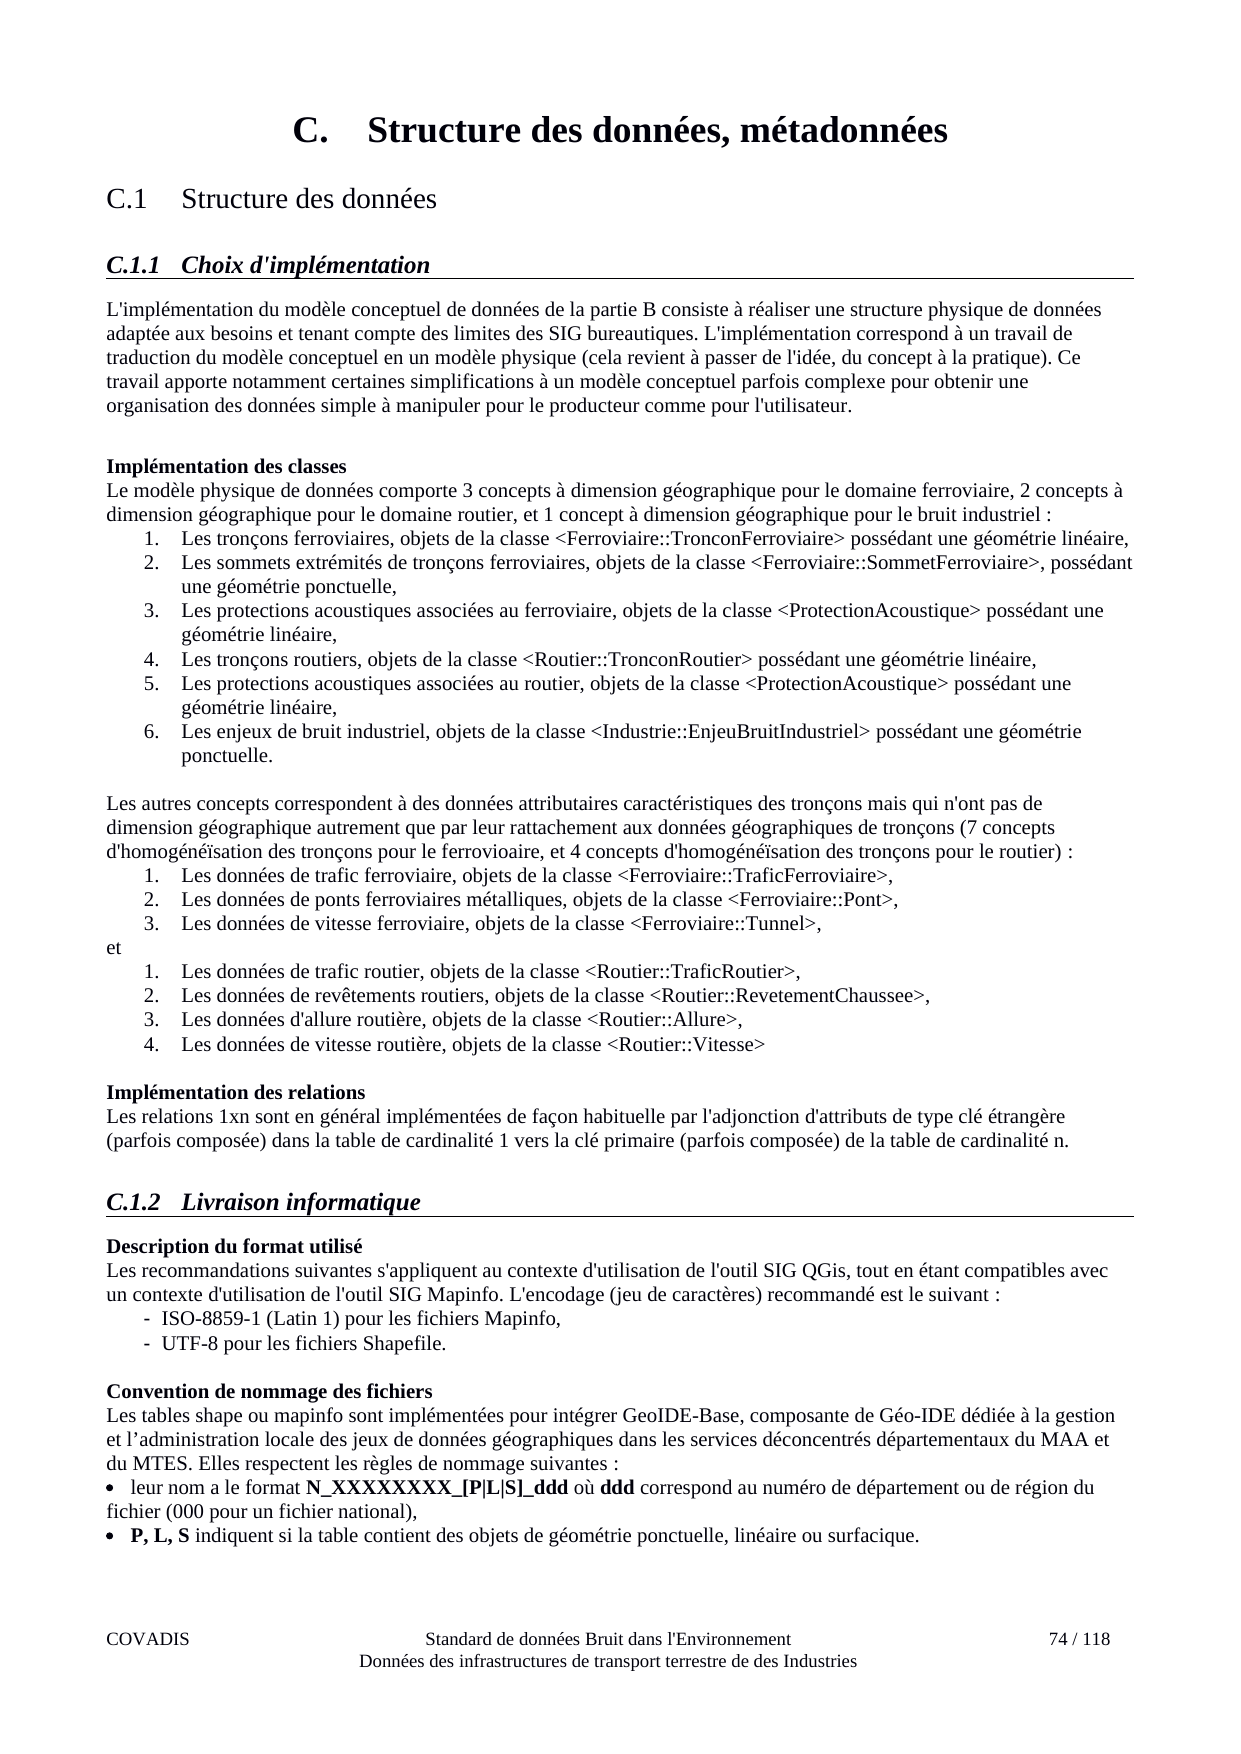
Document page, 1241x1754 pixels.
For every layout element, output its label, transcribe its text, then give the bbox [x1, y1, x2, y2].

list Les protections acoustiques associées au ferroviaire, objets de la classe <ProtectionAcoustique> possédant une géométrie linéaire, [144, 598, 1134, 646]
list Les données de vitesse ferroviaire, objets de la classe <Ferroviaire::Tunnel>, [144, 911, 1134, 935]
list Les sommets extrémités de tronçons ferroviaires, objets de la classe <Ferroviaire::SommetFerroviaire>, possédant une géométrie ponctuelle, [144, 550, 1134, 598]
list UTF-8 pour les fichiers Shapefile. [144, 1330, 1134, 1354]
text L'implémentation du modèle conceptuel de données de la partie B consiste à réaliser une structure physique de données adaptée aux besoins et tenant compte des limites des SIG bureautiques. L'implémentation correspond à un travail de traduction du modèle conceptuel en un modèle physique (cela revient à passer de l'idée, du concept à la pratique). Ce travail apporte notamment certaines simplifications à un modèle conceptuel parfois complexe pour obtenir une organisation des données simple à manipuler pour le producteur comme pour l'utilisateur. [106, 297, 1134, 417]
list Les données de trafic routier, objets de la classe <Routier::TraficRoutier>, [144, 959, 1134, 983]
title Structure des données, métadonnées [106, 107, 1134, 151]
list P, L, S indiquent si la table contient des objets de géométrie ponctuelle, linéaire ou surfacique. [106, 1523, 1134, 1547]
list ISO-8859-1 (Latin 1) pour les fichiers Mapinfo, [144, 1306, 1134, 1330]
text Les recommandations suivantes s'appliquent au contexte d'utilisation de l'outil SIG QGis, tout en étant compatibles avec un contexte d'utilisation de l'outil SIG Mapinfo. L'encodage (jeu de caractères) recommandé est le suivant : [106, 1258, 1134, 1306]
list Les données de vitesse routière, objets de la classe <Routier::Vitesse> [144, 1031, 1134, 1056]
list Les données d'allure routière, objets de la classe <Routier::Allure>, [144, 1007, 1134, 1031]
text Les relations 1xn sont en général implémentées de façon habituelle par l'adjonction d'attributs de type clé étrangère (parfois composée) dans la table de cardinalité 1 vers la clé primaire (parfois composée) de la table de cardinalité n. [106, 1104, 1134, 1152]
text Les tables shape ou mapinfo sont implémentées pour intégrer GeoIDE-Base, composante de Géo-IDE dédiée à la gestion et l’administration locale des jeux de données géographiques dans les services déconcentrés départementaux du MAA et du MTES. Elles respectent les règles de nommage suivantes : [106, 1403, 1134, 1475]
text Convention de nommage des fichiers [106, 1378, 1134, 1403]
text Implémentation des classes [106, 454, 1134, 478]
list leur nom a le format N_XXXXXXXX_[P|L|S]_ddd où ddd correspond au numéro de département ou de région du fichier (000 pour un fichier national), [106, 1475, 1134, 1523]
list Les données de revêtements routiers, objets de la classe <Routier::RevetementChaussee>, [144, 983, 1134, 1007]
subtitle Choix d'implémentation [106, 250, 1134, 278]
subtitle Livraison informatique [106, 1187, 1134, 1216]
text Implémentation des relations [106, 1079, 1134, 1104]
text et [106, 935, 1134, 959]
list Les tronçons routiers, objets de la classe <Routier::TronconRoutier> possédant une géométrie linéaire, [144, 646, 1134, 671]
subtitle Structure des données [106, 181, 1134, 214]
text Les autres concepts correspondent à des données attributaires caractéristiques des tronçons mais qui n'ont pas de dimension géographique autrement que par leur rattachement aux données géographiques de tronçons (7 concepts d'homogénéïsation des tronçons pour le ferrovioaire, et 4 concepts d'homogénéïsation des tronçons pour le routier) : [106, 791, 1134, 863]
list Les tronçons ferroviaires, objets de la classe <Ferroviaire::TronconFerroviaire> possédant une géométrie linéaire, [144, 526, 1134, 550]
text Le modèle physique de données comporte 3 concepts à dimension géographique pour le domaine ferroviaire, 2 concepts à dimension géographique pour le domaine routier, et 1 concept à dimension géographique pour le bruit industriel : [106, 478, 1134, 526]
list Les protections acoustiques associées au routier, objets de la classe <ProtectionAcoustique> possédant une géométrie linéaire, [144, 671, 1134, 719]
list Les données de ponts ferroviaires métalliques, objets de la classe <Ferroviaire::Pont>, [144, 887, 1134, 911]
list Les données de trafic ferroviaire, objets de la classe <Ferroviaire::TraficFerroviaire>, [144, 863, 1134, 887]
list Les enjeux de bruit industriel, objets de la classe <Industrie::EnjeuBruitIndustriel> possédant une géométrie ponctuelle. [144, 719, 1134, 767]
text Description du format utilisé [106, 1234, 1134, 1258]
